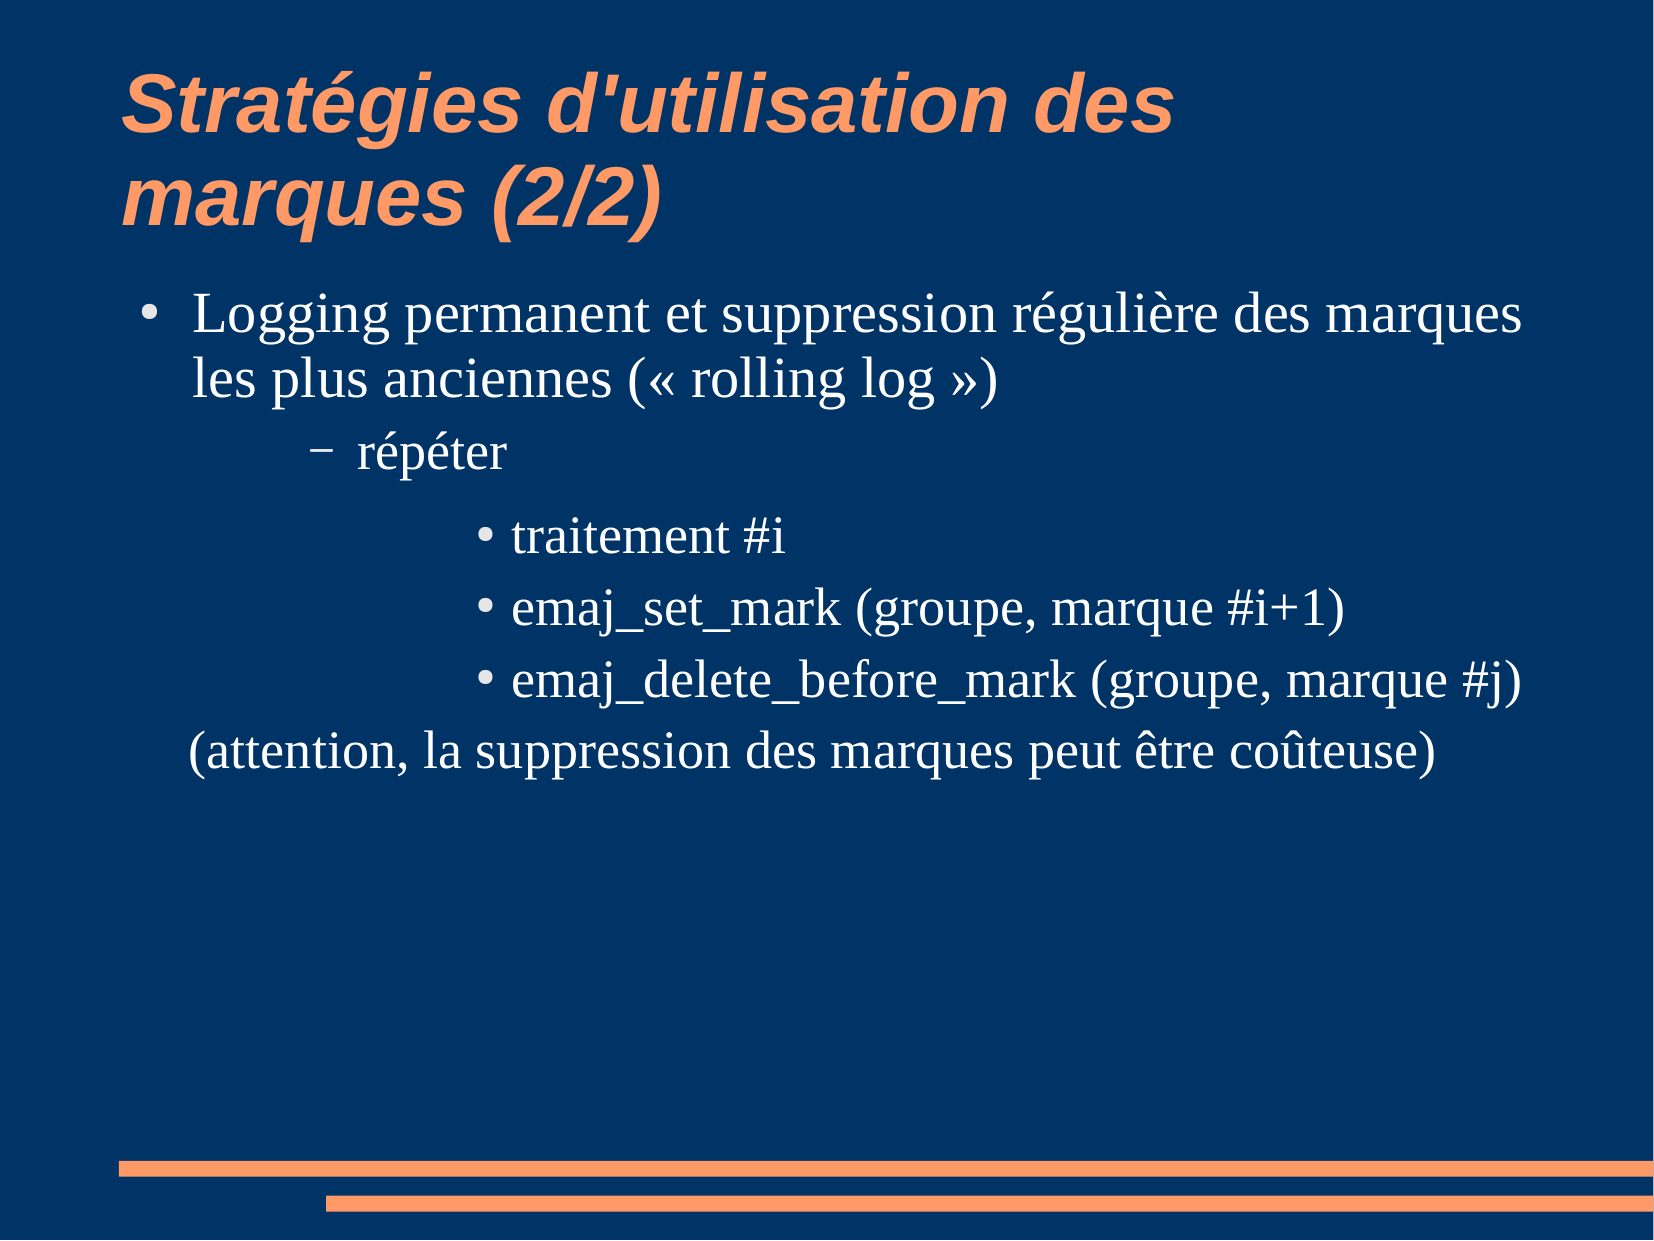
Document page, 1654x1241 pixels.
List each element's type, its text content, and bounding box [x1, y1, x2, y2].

list Logging permanent et suppression régulière des marques les plus anciennes (« rolling log ») répéter traitement #i emaj_set_mark (groupe, marque #i+1) emaj_delete_before_mark (groupe, marque #j) (attention, la suppression des marques peut être coûteuse) [121, 280, 1561, 1076]
title Stratégies d'utilisation des marques (2/2) [121, 53, 1534, 246]
